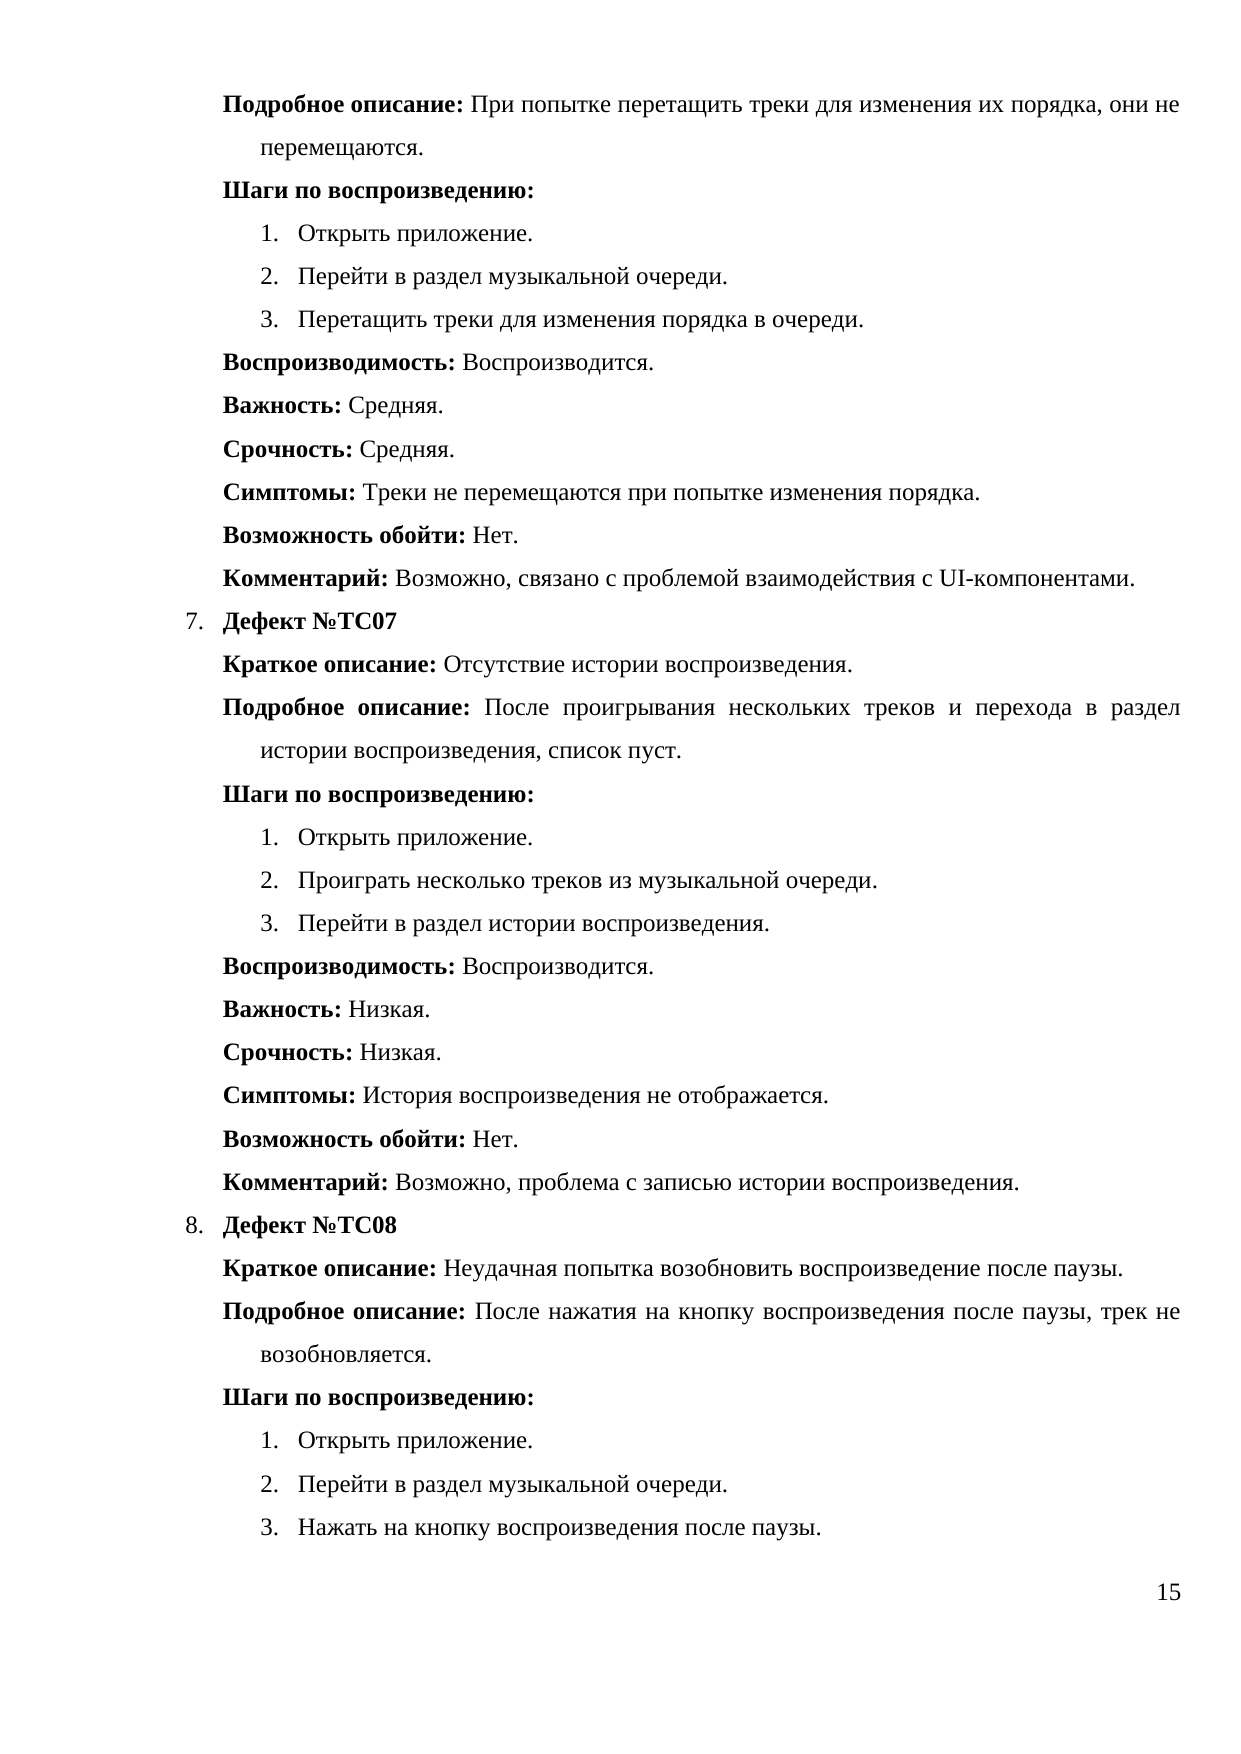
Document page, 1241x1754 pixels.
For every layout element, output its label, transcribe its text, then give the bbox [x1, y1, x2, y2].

list Важность: Низкая. [223, 994, 1181, 1023]
list Комментарий: Возможно, проблема с записью истории воспроизведения. [223, 1167, 1181, 1196]
list Перейти в раздел истории воспроизведения. [260, 908, 1181, 937]
list Перейти в раздел музыкальной очереди. [260, 261, 1181, 290]
list Дефект №TC08 [185, 1210, 1181, 1239]
list Нажать на кнопку воспроизведения после паузы. [260, 1512, 1181, 1541]
list Шаги по воспроизведению: [223, 779, 1181, 807]
list Проиграть несколько треков из музыкальной очереди. [260, 865, 1181, 894]
list Перейти в раздел музыкальной очереди. [260, 1469, 1181, 1497]
list Срочность: Средняя. [223, 434, 1181, 462]
list Комментарий: Возможно, связано с проблемой взаимодействия с UI-компонентами. [223, 563, 1181, 592]
list Подробное описание: После нажатия на кнопку воспроизведения после паузы, трек не возобновляется. [223, 1296, 1181, 1368]
list Шаги по воспроизведению: [223, 1382, 1181, 1411]
list Дефект №TC07 [185, 606, 1181, 635]
list Перетащить треки для изменения порядка в очереди. [260, 304, 1181, 333]
list Симптомы: Треки не перемещаются при попытке изменения порядка. [223, 477, 1181, 506]
list Краткое описание: Отсутствие истории воспроизведения. [223, 649, 1181, 678]
list Возможность обойти: Нет. [223, 1124, 1181, 1152]
list Важность: Средняя. [223, 391, 1181, 419]
list Открыть приложение. [260, 218, 1181, 247]
list Воспроизводимость: Воспроизводится. [223, 347, 1181, 376]
list Открыть приложение. [260, 822, 1181, 851]
list Срочность: Низкая. [223, 1037, 1181, 1066]
list Воспроизводимость: Воспроизводится. [223, 951, 1181, 980]
list Возможность обойти: Нет. [223, 520, 1181, 549]
list Подробное описание: При попытке перетащить треки для изменения их порядка, они не перемещаются. [223, 89, 1181, 161]
list Симптомы: История воспроизведения не отображается. [223, 1081, 1181, 1109]
list Шаги по воспроизведению: [223, 175, 1181, 204]
list Подробное описание: После проигрывания нескольких треков и перехода в раздел истории воспроизведения, список пуст. [223, 692, 1181, 764]
list Краткое описание: Неудачная попытка возобновить воспроизведение после паузы. [223, 1253, 1181, 1282]
list Открыть приложение. [260, 1426, 1181, 1454]
